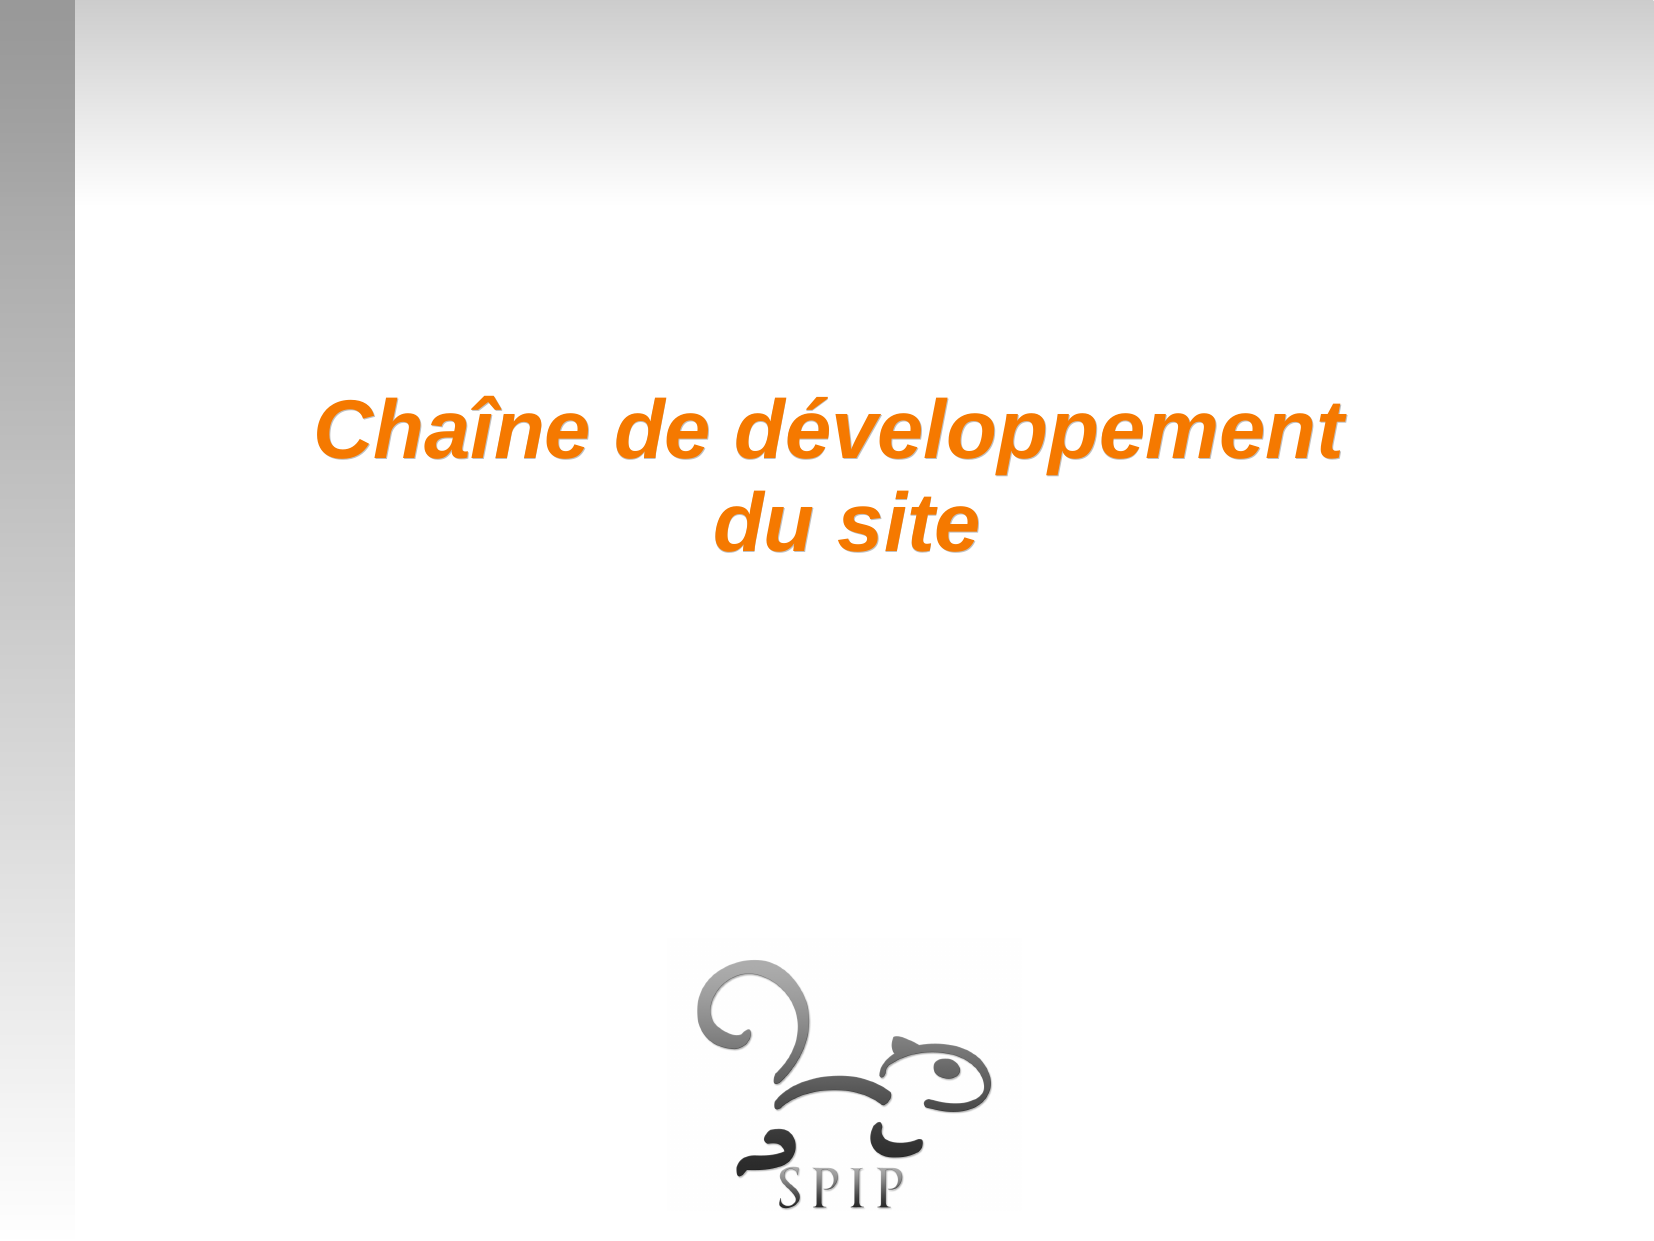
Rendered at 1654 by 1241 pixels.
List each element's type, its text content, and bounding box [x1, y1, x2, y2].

title Chaîne de développement du site [123, 126, 1536, 827]
picture [667, 938, 1022, 1211]
